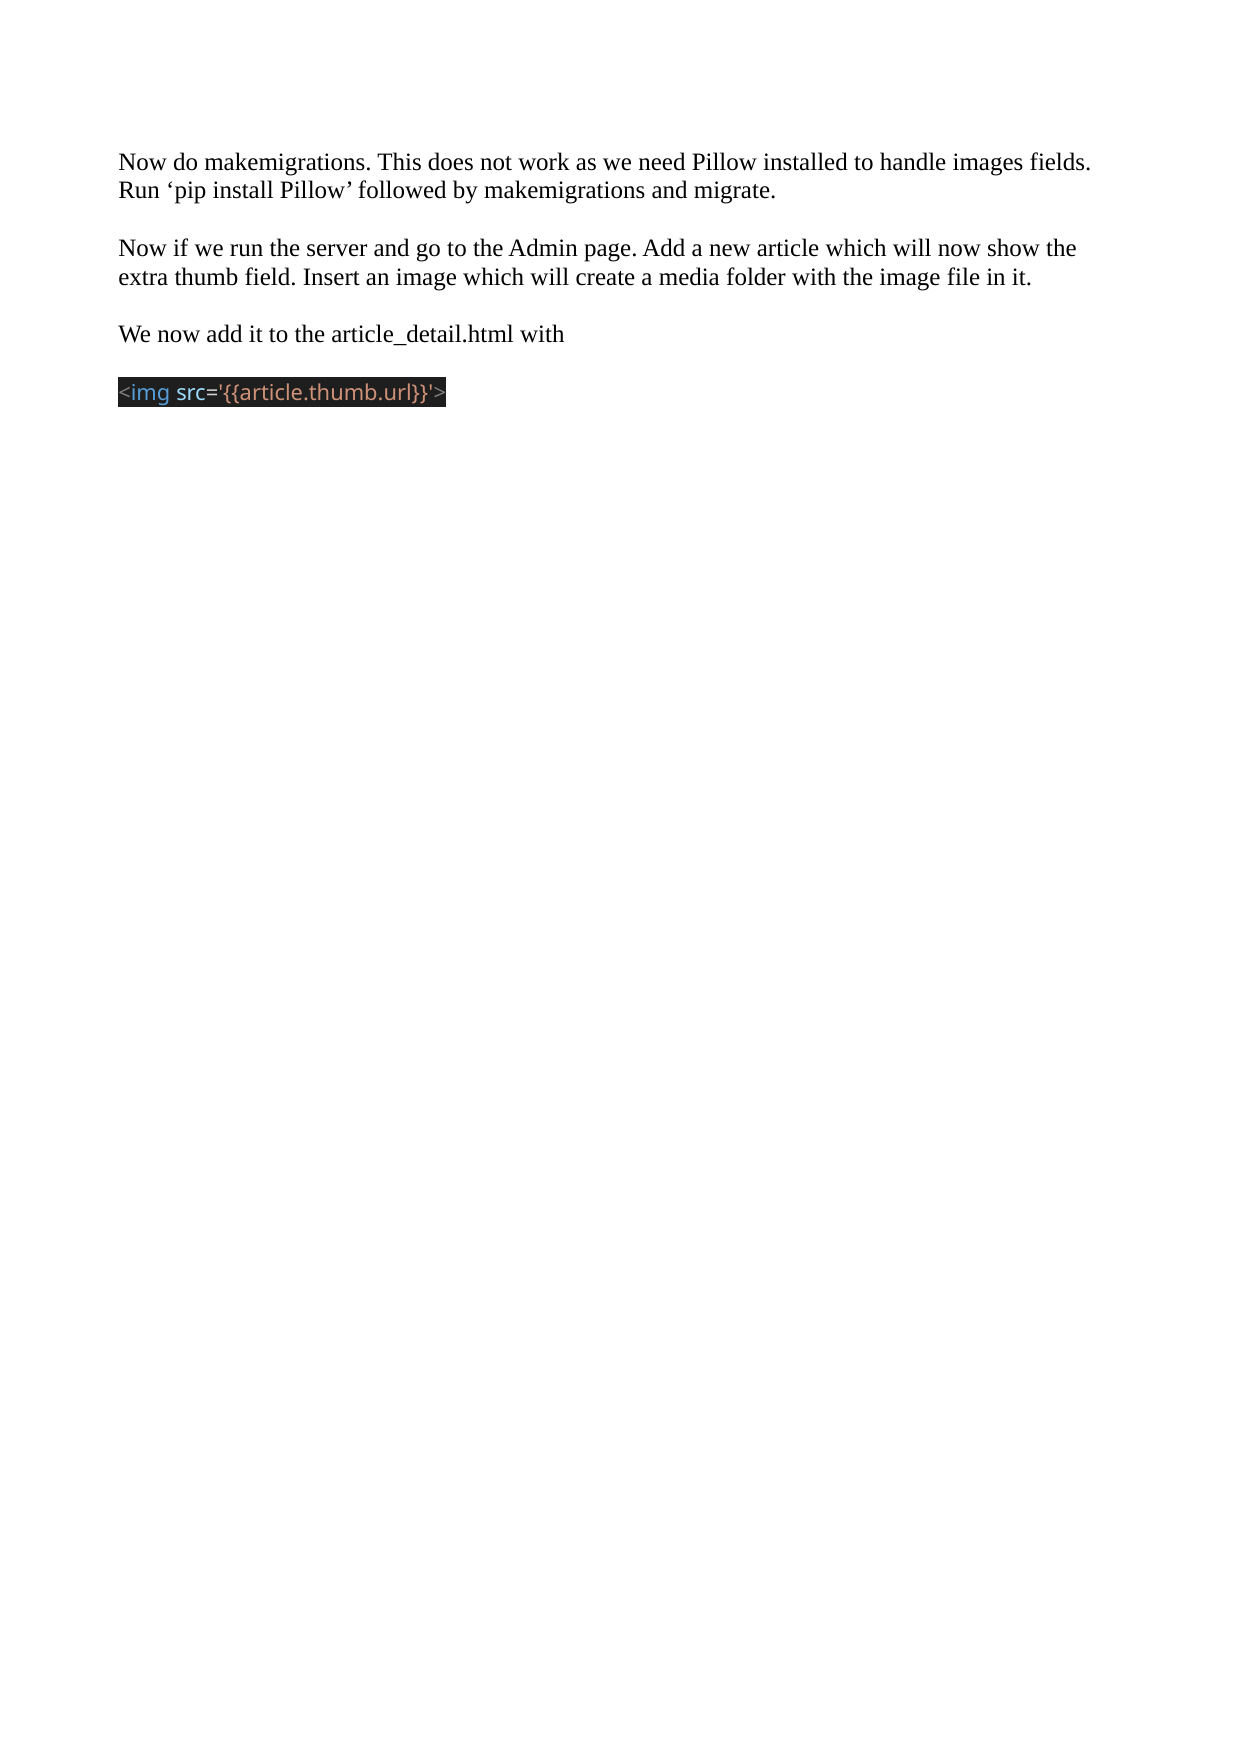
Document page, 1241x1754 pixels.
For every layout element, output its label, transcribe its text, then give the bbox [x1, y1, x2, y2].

text <img src='{{article.thumb.url}}'> [118, 377, 1122, 407]
text Now do makemigrations. This does not work as we need Pillow installed to handle images fields. [118, 147, 1122, 176]
text We now add it to the article_detail.html with [118, 319, 1122, 348]
text Run ‘pip install Pillow’ followed by makemigrations and migrate. [118, 176, 1122, 204]
text Now if we run the server and go to the Admin page. Add a new article which will now show the extra thumb field. Insert an image which will create a media folder with the image file in it. [118, 233, 1122, 291]
